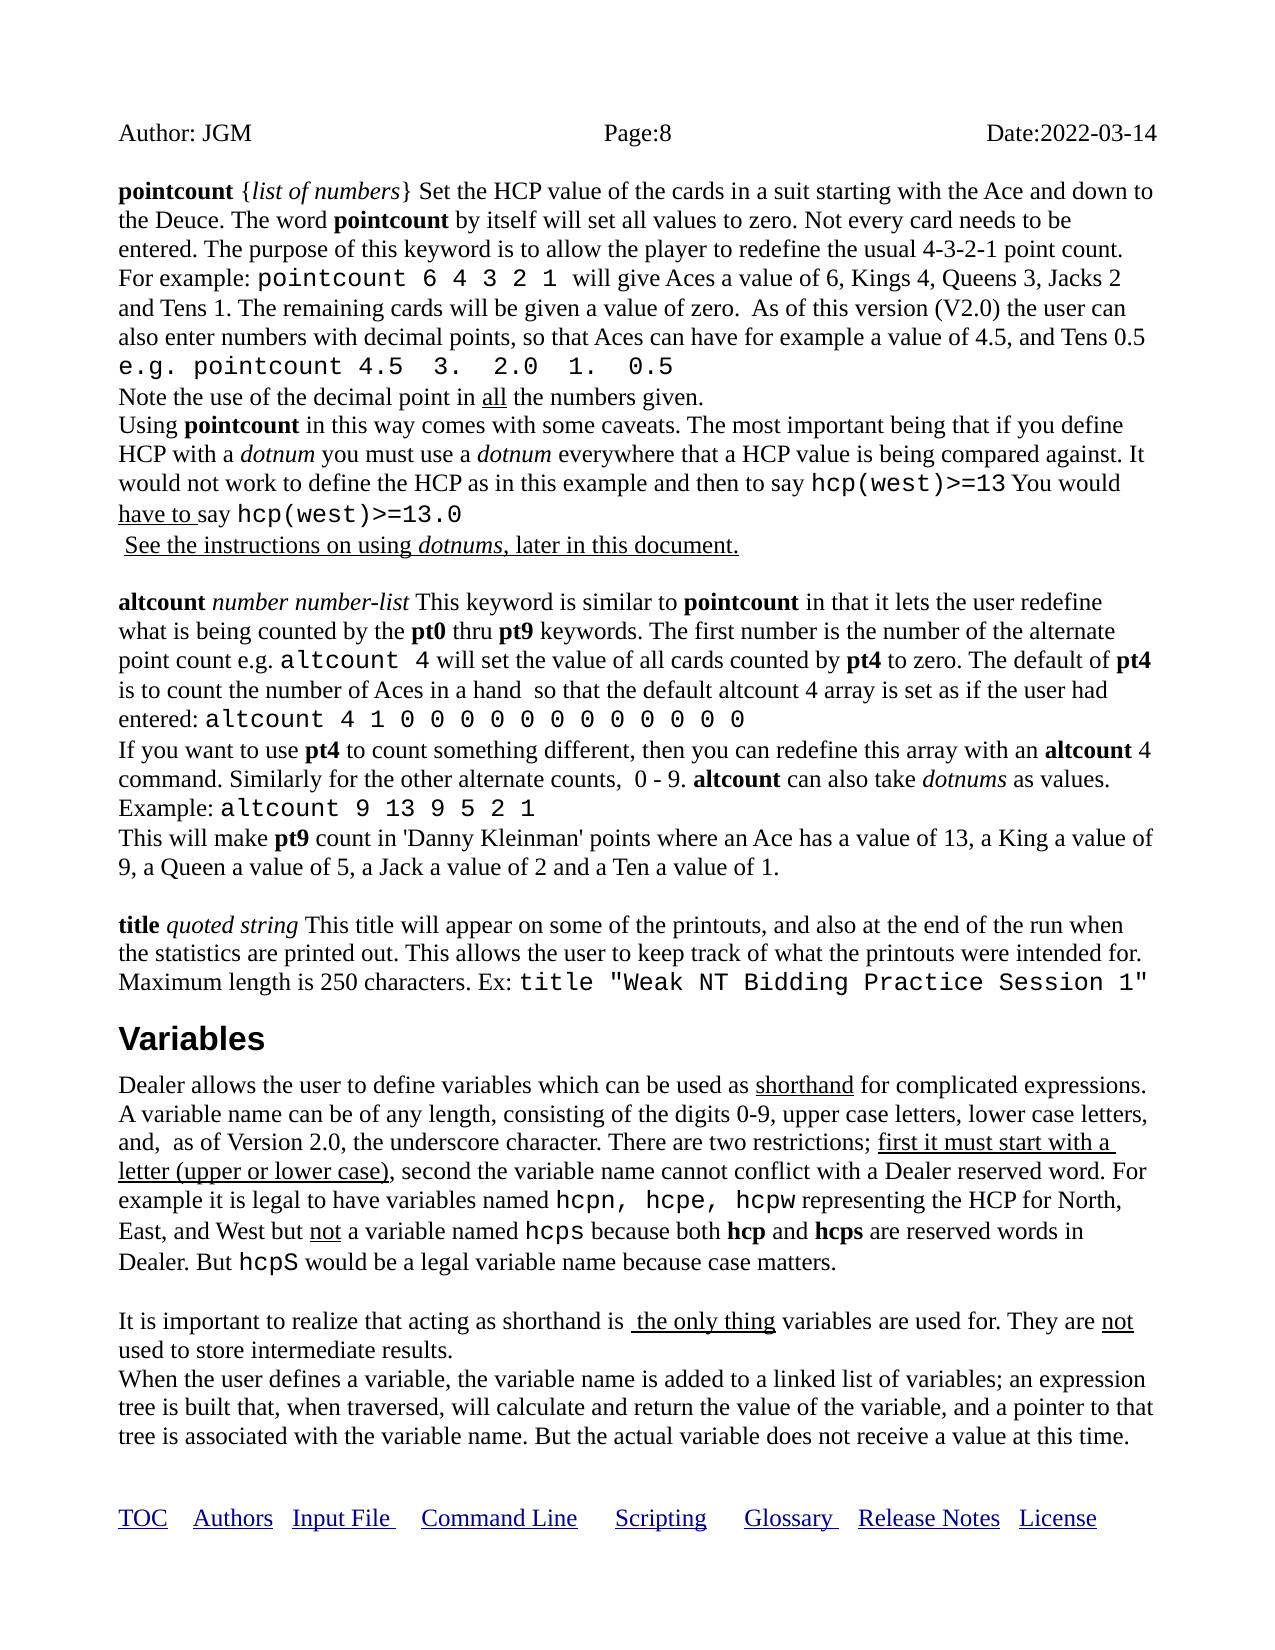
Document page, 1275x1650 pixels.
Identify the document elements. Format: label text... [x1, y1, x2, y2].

text Example: altcount 9 13 9 5 2 1 [118, 793, 1157, 823]
text Note the use of the decimal point in all the numbers given. [118, 382, 1157, 411]
text e.g. pointcount 4.5 3. 2.0 1. 0.5 [118, 351, 1157, 382]
text Maximum length is 250 characters. Ex: title "Weak NT Bidding Practice Session 1" [118, 967, 1157, 998]
subtitle Variables [118, 1019, 1157, 1057]
text Dealer allows the user to define variables which can be used as shorthand for complicated expressions. A variable name can be of any length, consisting of the digits 0-9, upper case letters, lower case letters, and, as of Version 2.0, the underscore character. There are two restrictions; first it must start with a letter (upper or lower case), second the variable name cannot conflict with a Dealer reserved word. For example it is legal to have variables named hcpn, hcpe, hcpw representing the HCP for North, East, and West but not a variable named hcps because both hcp and hcps are reserved words in Dealer. But hcpS would be a legal variable name because case matters. [118, 1070, 1157, 1277]
text See the instructions on using dotnums, later in this document. [118, 530, 1157, 558]
text altcount number number-list This keyword is similar to pointcount in that it lets the user redefine what is being counted by the pt0 thru pt9 keywords. The first number is the number of the alternate point count e.g. altcount 4 will set the value of all cards counted by pt4 to zero. The default of pt4 is to count the number of Aces in a hand so that the default altcount 4 array is set as if the user had entered: altcount 4 1 0 0 0 0 0 0 0 0 0 0 0 0 [118, 587, 1157, 735]
text When the user defines a variable, the variable name is added to a linked list of variables; an expression tree is built that, when traversed, will calculate and return the value of the variable, and a pointer to that tree is associated with the variable name. But the actual variable does not receive a value at this time. [118, 1364, 1157, 1450]
text Using pointcount in this way comes with some caveats. The most important being that if you define HCP with a dotnum you must use a dotnum everywhere that a HCP value is being compared against. It would not work to define the HCP as in this example and then to say hcp(west)>=13 You would have to say hcp(west)>=13.0 [118, 411, 1157, 530]
text If you want to use pt4 to count something different, then you can redefine this array with an altcount 4 command. Similarly for the other alternate counts, 0 - 9. altcount can also take dotnums as values. [118, 735, 1157, 793]
text pointcount {list of numbers} Set the HCP value of the cards in a suit starting with the Ace and down to the Deuce. The word pointcount by itself will set all values to zero. Not every card needs to be entered. The purpose of this keyword is to allow the player to redefine the usual 4-3-2-1 point count. For example: pointcount 6 4 3 2 1 will give Aces a value of 6, Kings 4, Queens 3, Jacks 2 and Tens 1. The remaining cards will be given a value of zero. As of this version (V2.0) the user can also enter numbers with decimal points, so that Aces can have for example a value of 4.5, and Tens 0.5 [118, 176, 1157, 351]
text It is important to realize that acting as shorthand is the only thing variables are used for. They are not used to store intermediate results. [118, 1306, 1157, 1364]
text This will make pt9 count in 'Danny Kleinman' points where an Ace has a value of 13, a King a value of 9, a Queen a value of 5, a Jack a value of 2 and a Ten a value of 1. [118, 823, 1157, 881]
text title quoted string This title will appear on some of the printouts, and also at the end of the run when the statistics are printed out. This allows the user to keep track of what the printouts were intended for. [118, 910, 1157, 967]
